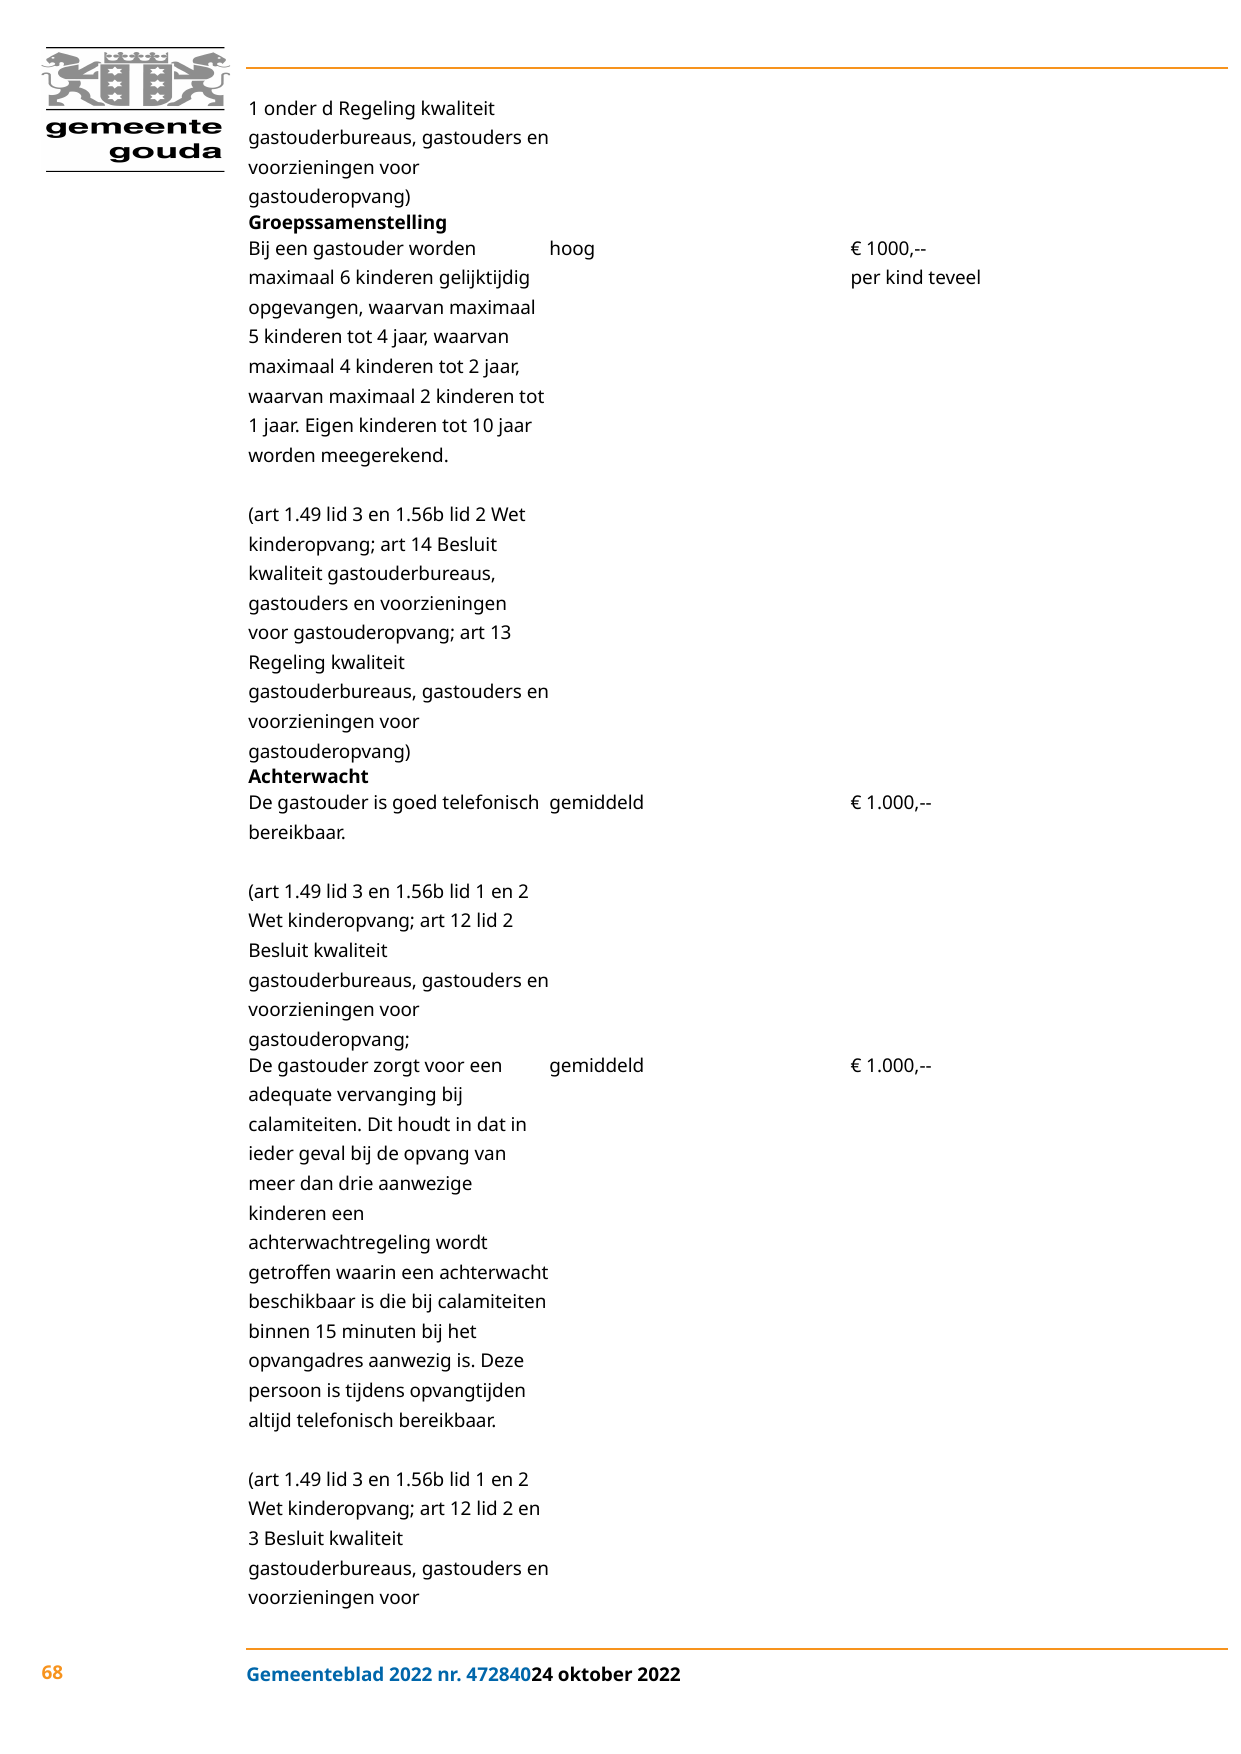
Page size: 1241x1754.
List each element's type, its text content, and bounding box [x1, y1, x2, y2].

table_cell De gastouder zorgt voor een adequate vervanging bij calamiteiten. Dit houdt in dat in ieder geval bij de opvang van meer dan drie aanwezige kinderen een achterwachtregeling wordt getroffen waarin een achterwacht beschikbaar is die bij calamiteiten binnen 15 minuten bij het opvangadres aanwezig is. Deze persoon is tijdens opvangtijden altijd telefonisch bereikbaar. (art 1.49 lid 3 en 1.56b lid 1 en 2 Wet kinderopvang; art 12 lid 2 en 3 Besluit kwaliteit gastouderbureaus, gastouders en voorzieningen voor [248, 1052, 549, 1610]
table_cell [549, 209, 850, 235]
table_cell Groepssamenstelling [248, 209, 549, 235]
table_cell [850, 764, 1152, 789]
table_cell Achterwacht [248, 764, 549, 789]
table_cell [549, 764, 850, 789]
table_cell [549, 95, 850, 209]
table_cell gemiddeld [549, 789, 850, 1052]
table_cell hoog [549, 235, 850, 764]
table_cell gemiddeld [549, 1052, 850, 1610]
table_cell De gastouder is goed telefonisch bereikbaar. (art 1.49 lid 3 en 1.56b lid 1 en 2 Wet kinderopvang; art 12 lid 2 Besluit kwaliteit gastouderbureaus, gastouders en voorzieningen voor gastouderopvang; [248, 789, 549, 1052]
table_cell € 1.000,-- [850, 789, 1152, 1052]
table_cell 1 onder d Regeling kwaliteit gastouderbureaus, gastouders en voorzieningen voor gastouderopvang) [248, 95, 549, 209]
table_cell € 1.000,-- [850, 1052, 1152, 1610]
table_cell € 1000,-- per kind teveel [850, 235, 1152, 764]
table_cell Bij een gastouder worden maximaal 6 kinderen gelijktijdig opgevangen, waarvan maximaal 5 kinderen tot 4 jaar, waarvan maximaal 4 kinderen tot 2 jaar, waarvan maximaal 2 kinderen tot 1 jaar. Eigen kinderen tot 10 jaar worden meegerekend. (art 1.49 lid 3 en 1.56b lid 2 Wet kinderopvang; art 14 Besluit kwaliteit gastouderbureaus, gastouders en voorzieningen voor gastouderopvang; art 13 Regeling kwaliteit gastouderbureaus, gastouders en voorzieningen voor gastouderopvang) [248, 235, 549, 764]
table_cell [850, 95, 1152, 209]
table_cell [850, 209, 1152, 235]
picture [41, 47, 231, 172]
